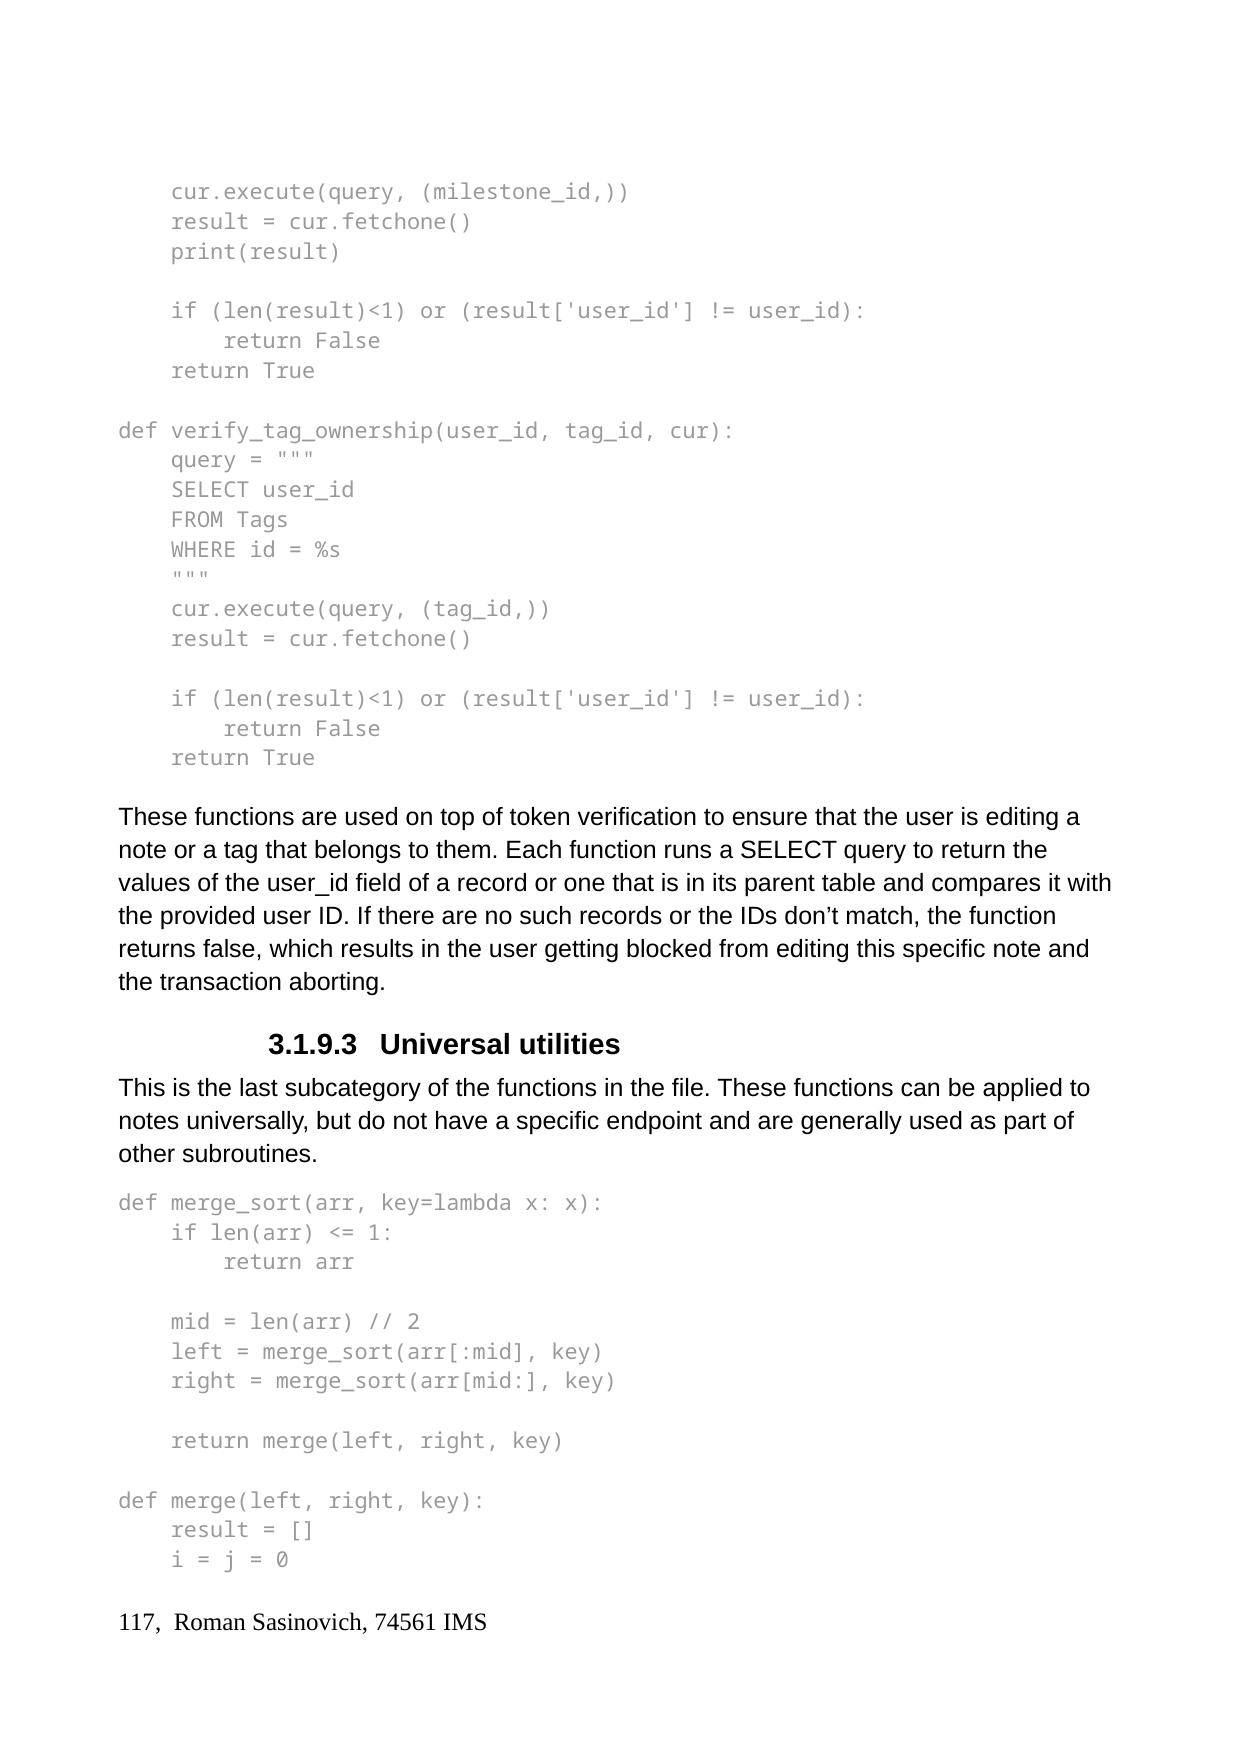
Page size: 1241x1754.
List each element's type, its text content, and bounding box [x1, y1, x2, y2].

text def merge(left, right, key): [118, 1484, 1122, 1514]
text if (len(result)<1) or (result['user_id'] != user_id): [118, 296, 1122, 325]
text """ [118, 564, 1122, 593]
text def verify_tag_ownership(user_id, tag_id, cur): [118, 415, 1122, 444]
text return True [118, 355, 1122, 385]
text left = merge_sort(arr[:mid], key) [118, 1336, 1122, 1365]
text result = cur.fetchone() [118, 623, 1122, 653]
text def merge_sort(arr, key=lambda x: x): [118, 1187, 1122, 1216]
text return True [118, 742, 1122, 772]
text return False [118, 325, 1122, 355]
text SELECT user_id [118, 474, 1122, 504]
text query = """ [118, 444, 1122, 474]
text FROM Tags [118, 504, 1122, 534]
text print(result) [118, 236, 1122, 266]
text return False [118, 713, 1122, 742]
text WHERE id = %s [118, 534, 1122, 564]
text cur.execute(query, (tag_id,)) [118, 593, 1122, 623]
text result = cur.fetchone() [118, 206, 1122, 236]
text These functions are used on top of token verification to ensure that the user is editing a note or a tag that belongs to them. Each function runs a SELECT query to return the values of the user_id field of a record or one that is in its parent table and compares it with the provided user ID. If there are no such records or the IDs don’t match, the function returns false, which results in the user getting blocked from editing this specific note and the transaction aborting. [118, 802, 1122, 996]
text if (len(result)<1) or (result['user_id'] != user_id): [118, 683, 1122, 713]
text mid = len(arr) // 2 [118, 1306, 1122, 1336]
text result = [] [118, 1514, 1122, 1544]
text cur.execute(query, (milestone_id,)) [118, 176, 1122, 206]
subtitle Universal utilities [268, 1027, 1122, 1061]
text This is the last subcategory of the functions in the file. These functions can be applied to notes universally, but do not have a specific endpoint and are generally used as part of other subroutines. [118, 1073, 1122, 1168]
text right = merge_sort(arr[mid:], key) [118, 1365, 1122, 1395]
text i = j = 0 [118, 1544, 1122, 1574]
text return merge(left, right, key) [118, 1425, 1122, 1455]
text return arr [118, 1246, 1122, 1276]
text if len(arr) <= 1: [118, 1216, 1122, 1246]
